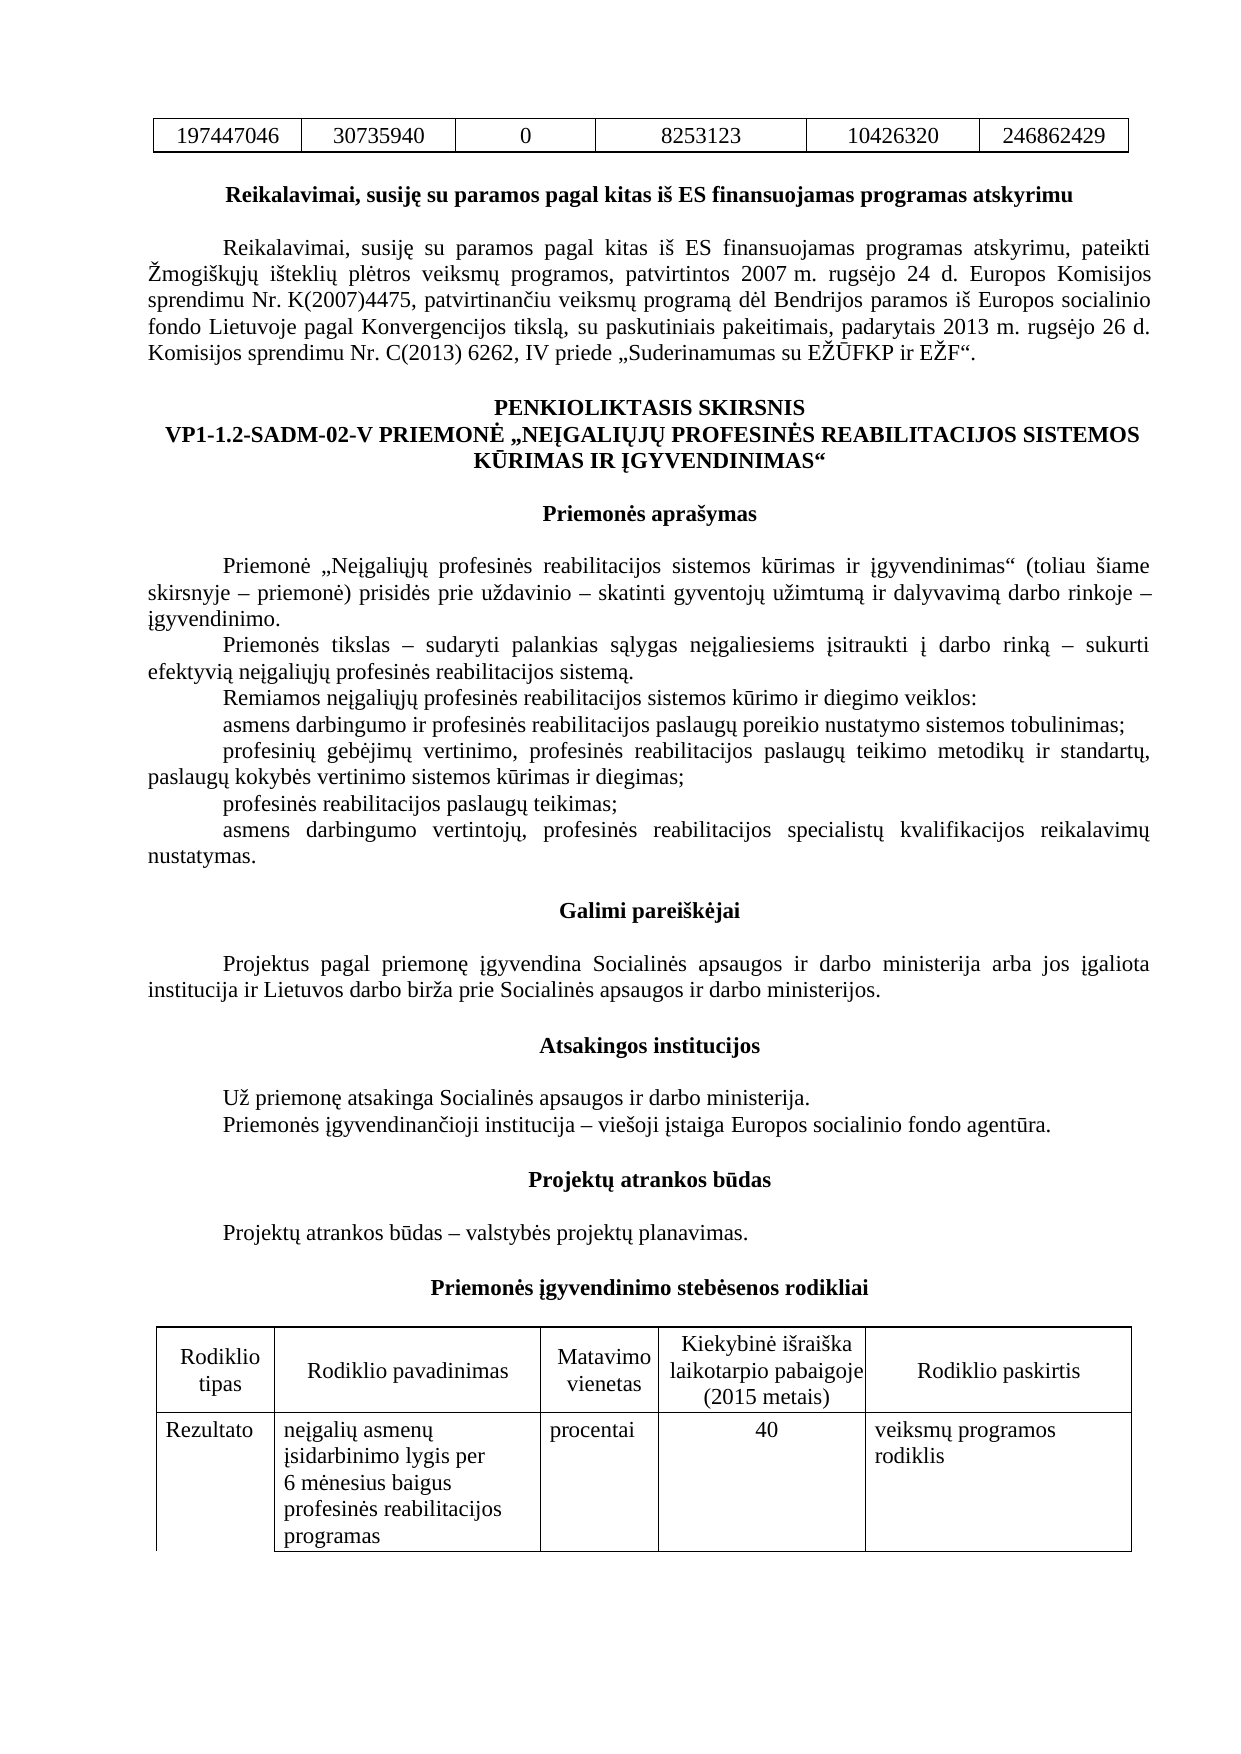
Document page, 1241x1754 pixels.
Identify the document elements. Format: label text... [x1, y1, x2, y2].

text VP1-1.2-SADM-02-V PRIEMONĖ „NEĮGALIŲJŲ PROFESINĖS REABILITACIJOS SISTEMOS KŪRIMAS IR ĮGYVENDINIMAS“ [148, 421, 1152, 473]
text Priemonė „Neįgaliųjų profesinės reabilitacijos sistemos kūrimas ir įgyvendinimas“ (toliau šiame skirsnyje – priemonė) prisidės prie uždavinio – skatinti gyventojų užimtumą ir dalyvavimą darbo rinkoje – įgyvendinimo. [148, 552, 1152, 632]
table_cell 246862429 [980, 119, 1128, 151]
table_cell 197447046 [154, 119, 301, 151]
table_cell procentai [541, 1413, 658, 1551]
text Priemonės aprašymas [148, 500, 1152, 526]
table_cell 8253123 [596, 119, 806, 151]
text asmens darbingumo vertintojų, profesinės reabilitacijos specialistų kvalifikacijos reikalavimų nustatymas. [148, 816, 1152, 869]
text Projektų atrankos būdas [148, 1166, 1152, 1192]
text Remiamos neįgaliųjų profesinės reabilitacijos sistemos kūrimo ir diegimo veiklos: [148, 684, 1152, 711]
text Reikalavimai, susiję su paramos pagal kitas iš ES finansuojamas programas atskyrimu, pateikti Žmogiškųjų išteklių plėtros veiksmų programos, patvirtintos 2007 m. rugsėjo 24 d. Europos Komisijos sprendimu Nr. K(2007)4475, patvirtinančiu veiksmų programą dėl Bendrijos paramos iš Europos socialinio fondo Lietuvoje pagal Konvergencijos tikslą, su paskutiniais pakeitimais, padarytais 2013 m. rugsėjo 26 d. Komisijos sprendimu Nr. C(2013) 6262, IV priede „Suderinamumas su EŽŪFKP ir EŽF“. [148, 234, 1152, 366]
table_cell Rezultato [157, 1413, 274, 1551]
text Projektų atrankos būdas – valstybės projektų planavimas. [148, 1218, 1152, 1245]
text Už priemonę atsakinga Socialinės apsaugos ir darbo ministerija. [148, 1084, 1152, 1111]
table_header Matavimo vienetas [541, 1328, 658, 1412]
table_cell 30735940 [302, 119, 455, 151]
table_header Rodiklio paskirtis [866, 1328, 1131, 1412]
text Reikalavimai, susiję su paramos pagal kitas iš ES finansuojamas programas atskyrimu [148, 181, 1152, 207]
text Atsakingos institucijos [148, 1032, 1152, 1058]
text Projektus pagal priemonę įgyvendina Socialinės apsaugos ir darbo ministerija arba jos įgaliota institucija ir Lietuvos darbo birža prie Socialinės apsaugos ir darbo ministerijos. [148, 950, 1152, 1003]
table_header Rodiklio pavadinimas [275, 1328, 540, 1412]
text Galimi pareiškėjai [148, 897, 1152, 924]
text Priemonės tikslas – sudaryti palankias sąlygas neįgaliesiems įsitraukti į darbo rinką – sukurti efektyvią neįgaliųjų profesinės reabilitacijos sistemą. [148, 632, 1152, 684]
table_cell veiksmų programos rodiklis [866, 1413, 1131, 1551]
table_cell 10426320 [807, 119, 979, 151]
table_header Rodiklio tipas [157, 1328, 274, 1412]
table_cell 40 [659, 1413, 865, 1551]
text profesinės reabilitacijos paslaugų teikimas; [148, 790, 1152, 816]
table_cell 0 [456, 119, 595, 151]
table_header Kiekybinė išraiška laikotarpio pabaigoje (2015 metais) [659, 1328, 865, 1412]
text asmens darbingumo ir profesinės reabilitacijos paslaugų poreikio nustatymo sistemos tobulinimas; [148, 711, 1152, 737]
text profesinių gebėjimų vertinimo, profesinės reabilitacijos paslaugų teikimo metodikų ir standartų, paslaugų kokybės vertinimo sistemos kūrimas ir diegimas; [148, 737, 1152, 790]
table_cell neįgalių asmenų įsidarbinimo lygis per 6 mėnesius baigus profesinės reabilitacijos programas [275, 1413, 540, 1551]
text Priemonės įgyvendinimo stebėsenos rodikliai [148, 1274, 1152, 1300]
text PENKIOLIKTASIS SKIRSNIS [148, 394, 1152, 421]
text Priemonės įgyvendinančioji institucija – viešoji įstaiga Europos socialinio fondo agentūra. [148, 1111, 1152, 1137]
